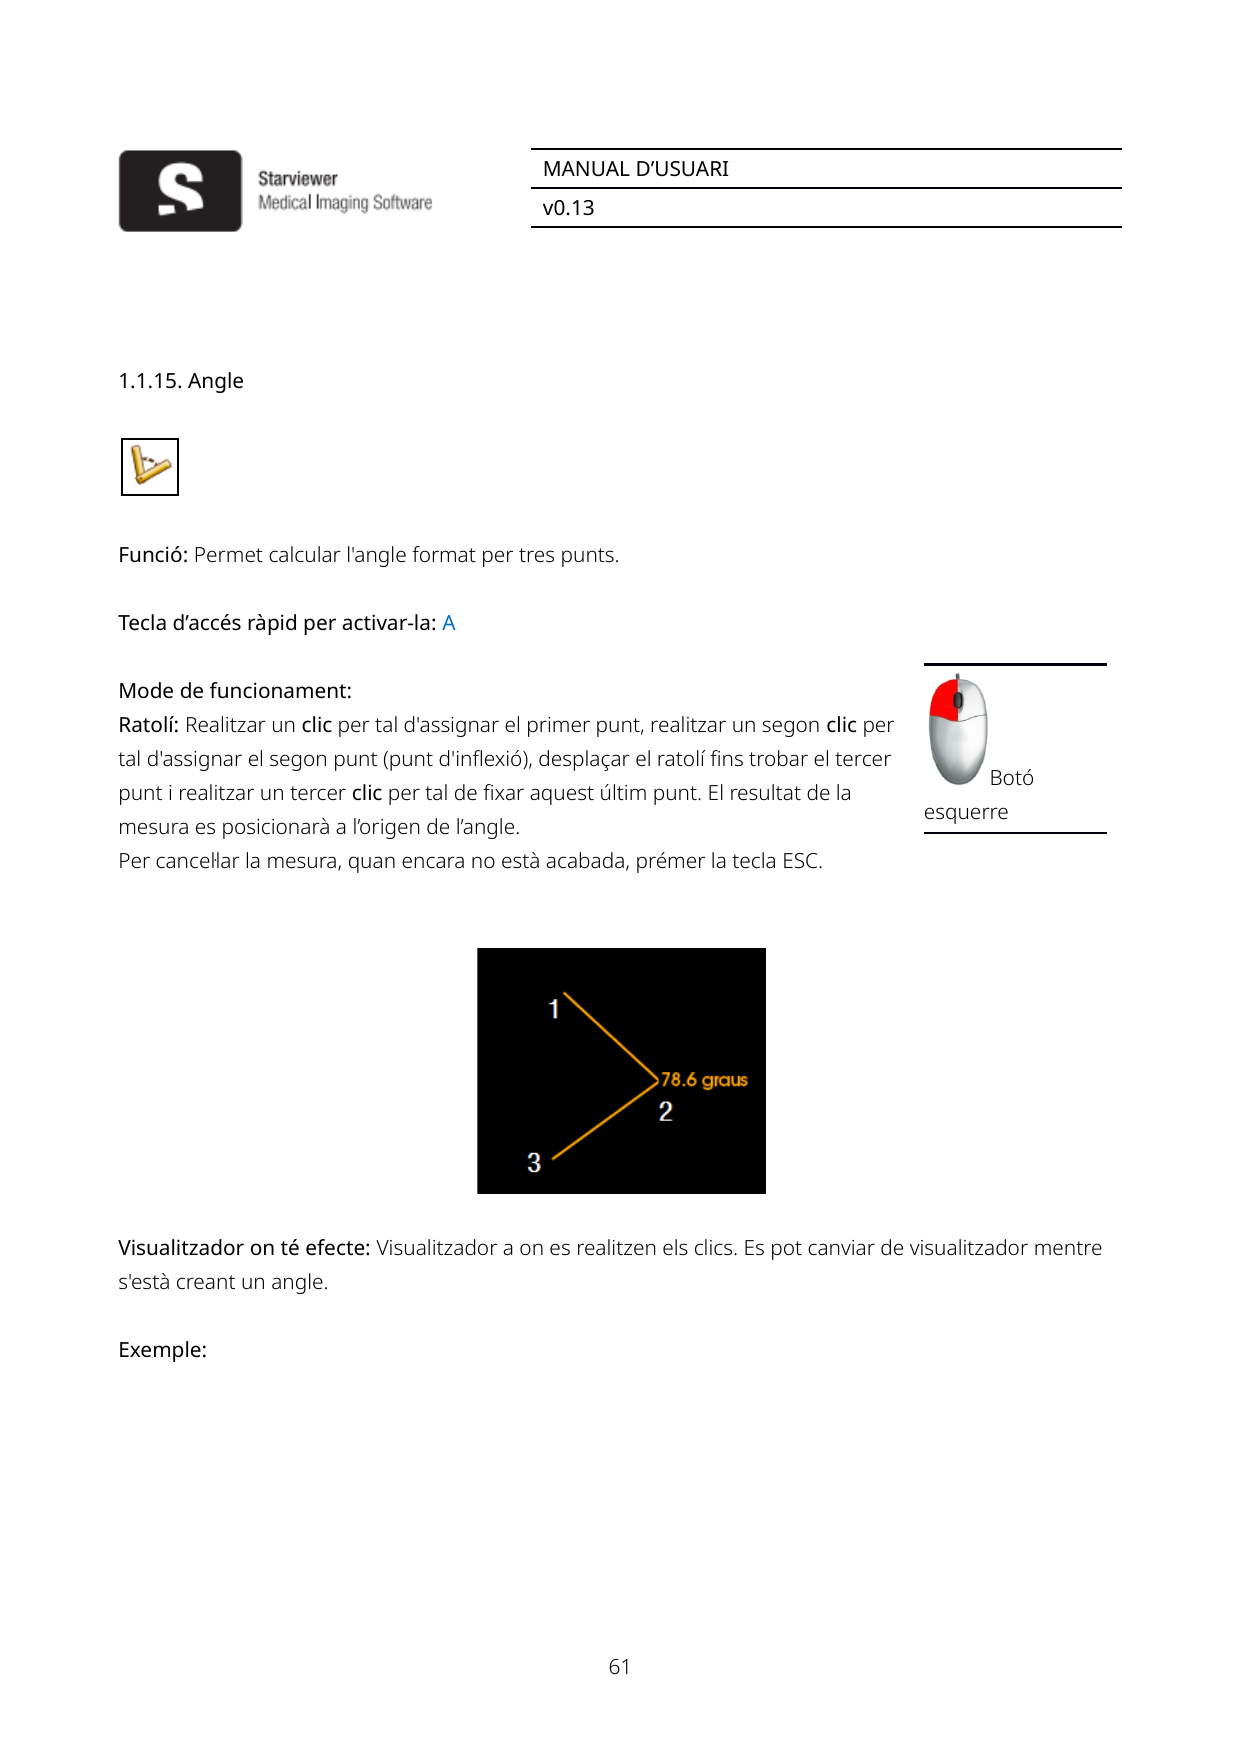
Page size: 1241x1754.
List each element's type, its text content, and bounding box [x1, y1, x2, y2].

text Tecla d’accés ràpid per activar-la: A [118, 608, 1122, 636]
text Ratolí: Realitzar un clic per tal d'assignar el primer punt, realitzar un segon clic per tal d'assignar el segon punt (punt d'inflexió), desplaçar el ratolí fins trobar el tercer punt i realitzar un tercer clic per tal de fixar aquest últim punt. El resultat de la mesura es posicionarà a l’origen de l’angle. [118, 710, 1122, 841]
text Exemple: [118, 1335, 1122, 1364]
picture [926, 671, 990, 786]
text Mode de funcionament: [118, 676, 924, 704]
text Per cancel·lar la mesura, quan encara no està acabada, prémer la tecla ESC. [118, 846, 1122, 875]
picture [130, 441, 176, 486]
table_header Botó esquerre [924, 666, 1107, 832]
text Visualitzador on té efecte: Visualitzador a on es realitzen els clics. Es pot canviar de visualitzador mentre s'està creant un angle. [118, 1233, 1122, 1296]
subtitle Angle [118, 366, 1122, 395]
text Funció: Permet calcular l'angle format per tres punts. [118, 540, 1122, 568]
text [1107, 676, 1122, 704]
picture [477, 948, 766, 1194]
